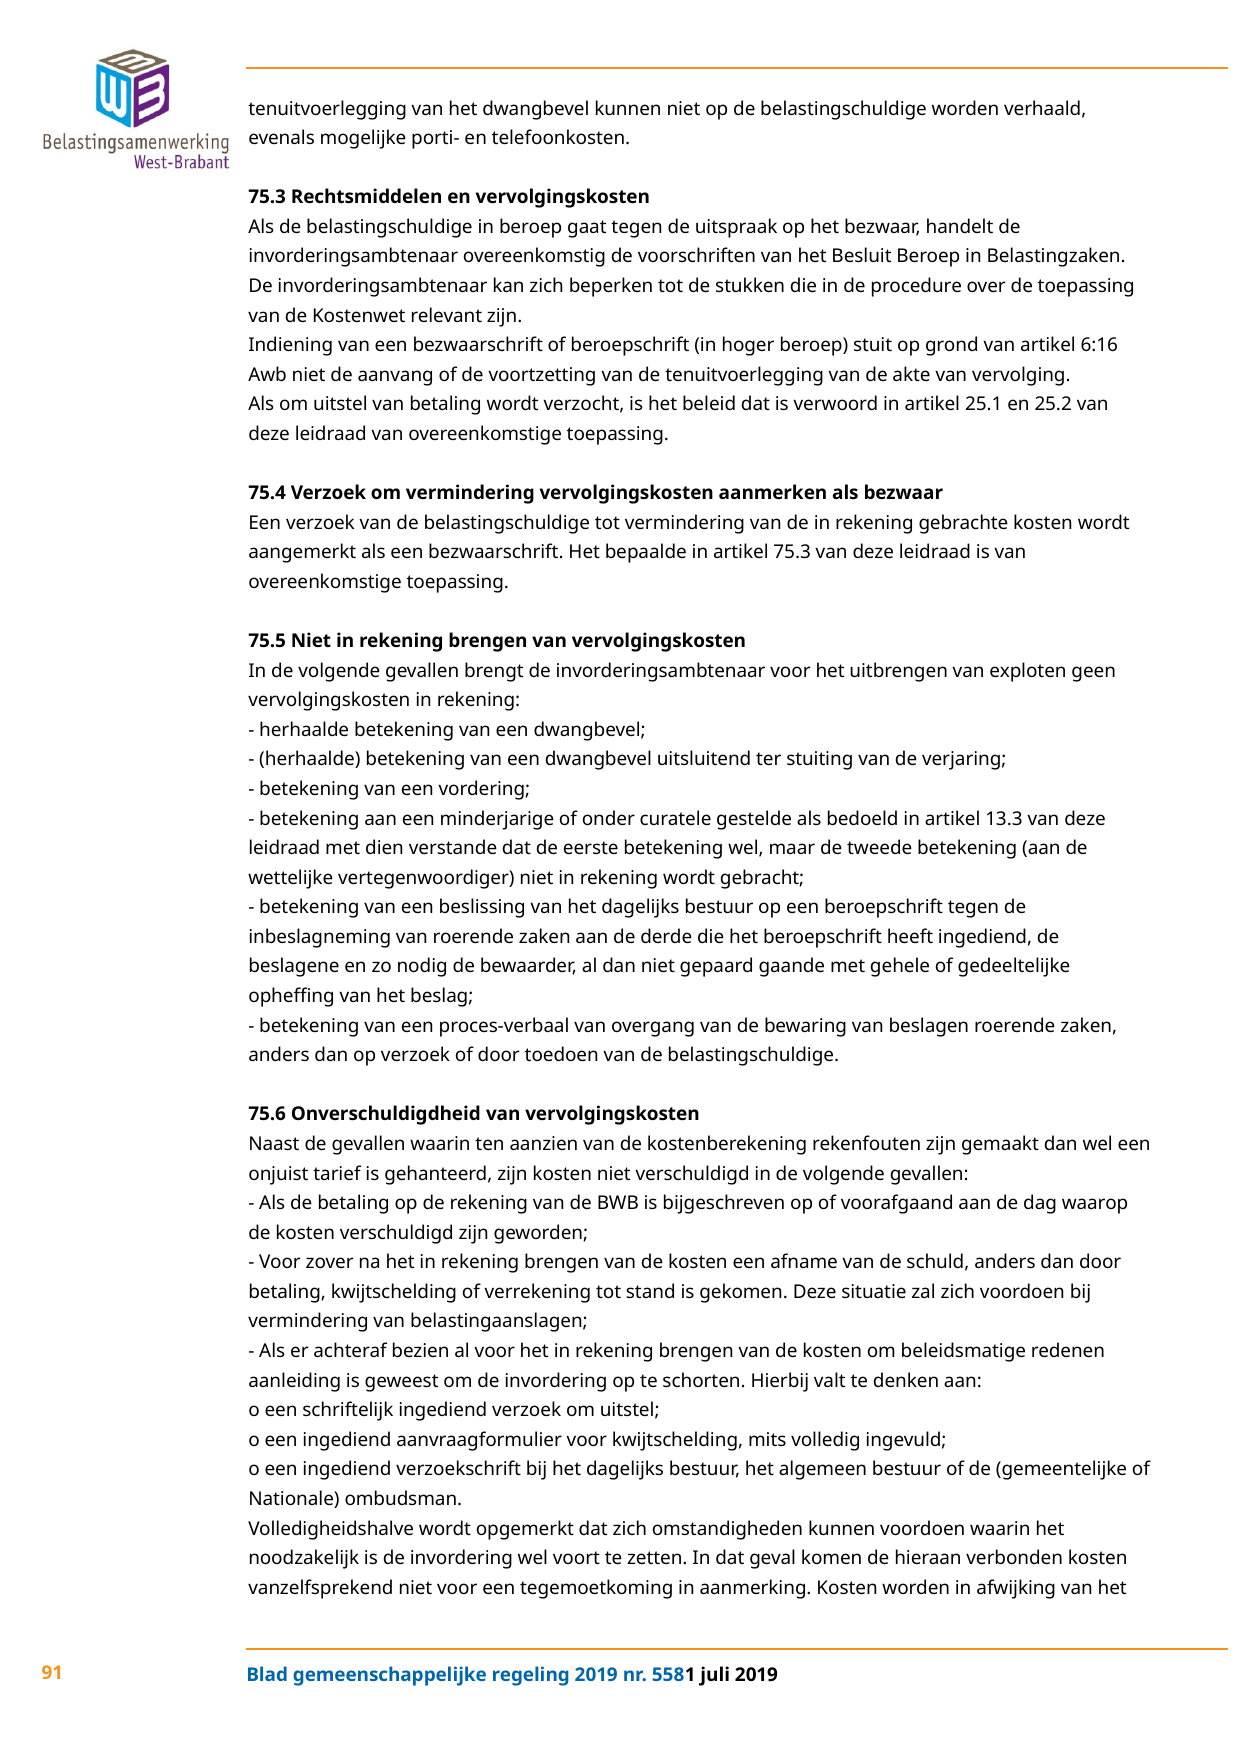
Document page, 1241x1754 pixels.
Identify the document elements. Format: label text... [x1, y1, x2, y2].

text - (herhaalde) betekening van een dwangbevel uitsluitend ter stuiting van de verjaring; [248, 746, 1152, 771]
text - herhaalde betekening van een dwangbevel; [248, 716, 1152, 742]
text o een ingediend verzoekschrift bij het dagelijks bestuur, het algemeen bestuur of de (gemeentelijke of Nationale) ombudsman. [248, 1456, 1152, 1511]
text Als om uitstel van betaling wordt verzocht, is het beleid dat is verwoord in artikel 25.1 en 25.2 van deze leidraad van overeenkomstige toepassing. [248, 391, 1152, 446]
picture [41, 47, 231, 172]
text - betekening van een proces-verbaal van overgang van de bewaring van beslagen roerende zaken, anders dan op verzoek of door toedoen van de belastingschuldige. [248, 1012, 1152, 1067]
text - Als er achteraf bezien al voor het in rekening brengen van de kosten om beleidsmatige redenen aanleiding is geweest om de invordering op te schorten. Hierbij valt te denken aan: [248, 1337, 1152, 1393]
text tenuitvoerlegging van het dwangbevel kunnen niet op de belastingschuldige worden verhaald, evenals mogelijke porti- en telefoonkosten. [248, 95, 1152, 150]
text - betekening aan een minderjarige of onder curatele gestelde als bedoeld in artikel 13.3 van deze leidraad met dien verstande dat de eerste betekening wel, maar de tweede betekening (aan de wettelijke vertegenwoordiger) niet in rekening wordt gebracht; [248, 805, 1152, 890]
text Indiening van een bezwaarschrift of beroepschrift (in hoger beroep) stuit op grond van artikel 6:16 Awb niet de aanvang of de voortzetting van de tenuitvoerlegging van de akte van vervolging. [248, 331, 1152, 387]
text - Voor zover na het in rekening brengen van de kosten een afname van de schuld, anders dan door betaling, kwijtschelding of verrekening tot stand is gekomen. Deze situatie zal zich voordoen bij vermindering van belastingaanslagen; [248, 1248, 1152, 1333]
text 75.4 Verzoek om vermindering vervolgingskosten aanmerken als bezwaar [248, 479, 1152, 505]
text o een schriftelijk ingediend verzoek om uitstel; [248, 1396, 1152, 1422]
text Volledigheidshalve wordt opgemerkt dat zich omstandigheden kunnen voordoen waarin het noodzakelijk is de invordering wel voort te zetten. In dat geval komen de hieraan verbonden kosten vanzelfsprekend niet voor een tegemoetkoming in aanmerking. Kosten worden in afwijking van het [248, 1515, 1152, 1600]
text 75.3 Rechtsmiddelen en vervolgingskosten [248, 183, 1152, 209]
text Als de belastingschuldige in beroep gaat tegen de uitspraak op het bezwaar, handelt de invorderingsambtenaar overeenkomstig de voorschriften van het Besluit Beroep in Belastingzaken. [248, 213, 1152, 268]
text In de volgende gevallen brengt de invorderingsambtenaar voor het uitbrengen van exploten geen vervolgingskosten in rekening: [248, 657, 1152, 712]
text Naast de gevallen waarin ten aanzien van de kostenberekening rekenfouten zijn gemaakt dan wel een onjuist tarief is gehanteerd, zijn kosten niet verschuldigd in de volgende gevallen: [248, 1130, 1152, 1186]
text 75.5 Niet in rekening brengen van vervolgingskosten [248, 627, 1152, 653]
text Een verzoek van de belastingschuldige tot vermindering van de in rekening gebrachte kosten wordt aangemerkt als een bezwaarschrift. Het bepaalde in artikel 75.3 van deze leidraad is van overeenkomstige toepassing. [248, 509, 1152, 594]
text - betekening van een beslissing van het dagelijks bestuur op een beroepschrift tegen de inbeslagneming van roerende zaken aan de derde die het beroepschrift heeft ingediend, de beslagene en zo nodig de bewaarder, al dan niet gepaard gaande met gehele of gedeeltelijke opheffing van het beslag; [248, 893, 1152, 1008]
text o een ingediend aanvraagformulier voor kwijtschelding, mits volledig ingevuld; [248, 1426, 1152, 1452]
text De invorderingsambtenaar kan zich beperken tot de stukken die in de procedure over de toepassing van de Kostenwet relevant zijn. [248, 272, 1152, 328]
text - Als de betaling op de rekening van de BWB is bijgeschreven op of voorafgaand aan de dag waarop de kosten verschuldigd zijn geworden; [248, 1189, 1152, 1245]
text - betekening van een vordering; [248, 775, 1152, 801]
text 75.6 Onverschuldigdheid van vervolgingskosten [248, 1101, 1152, 1126]
